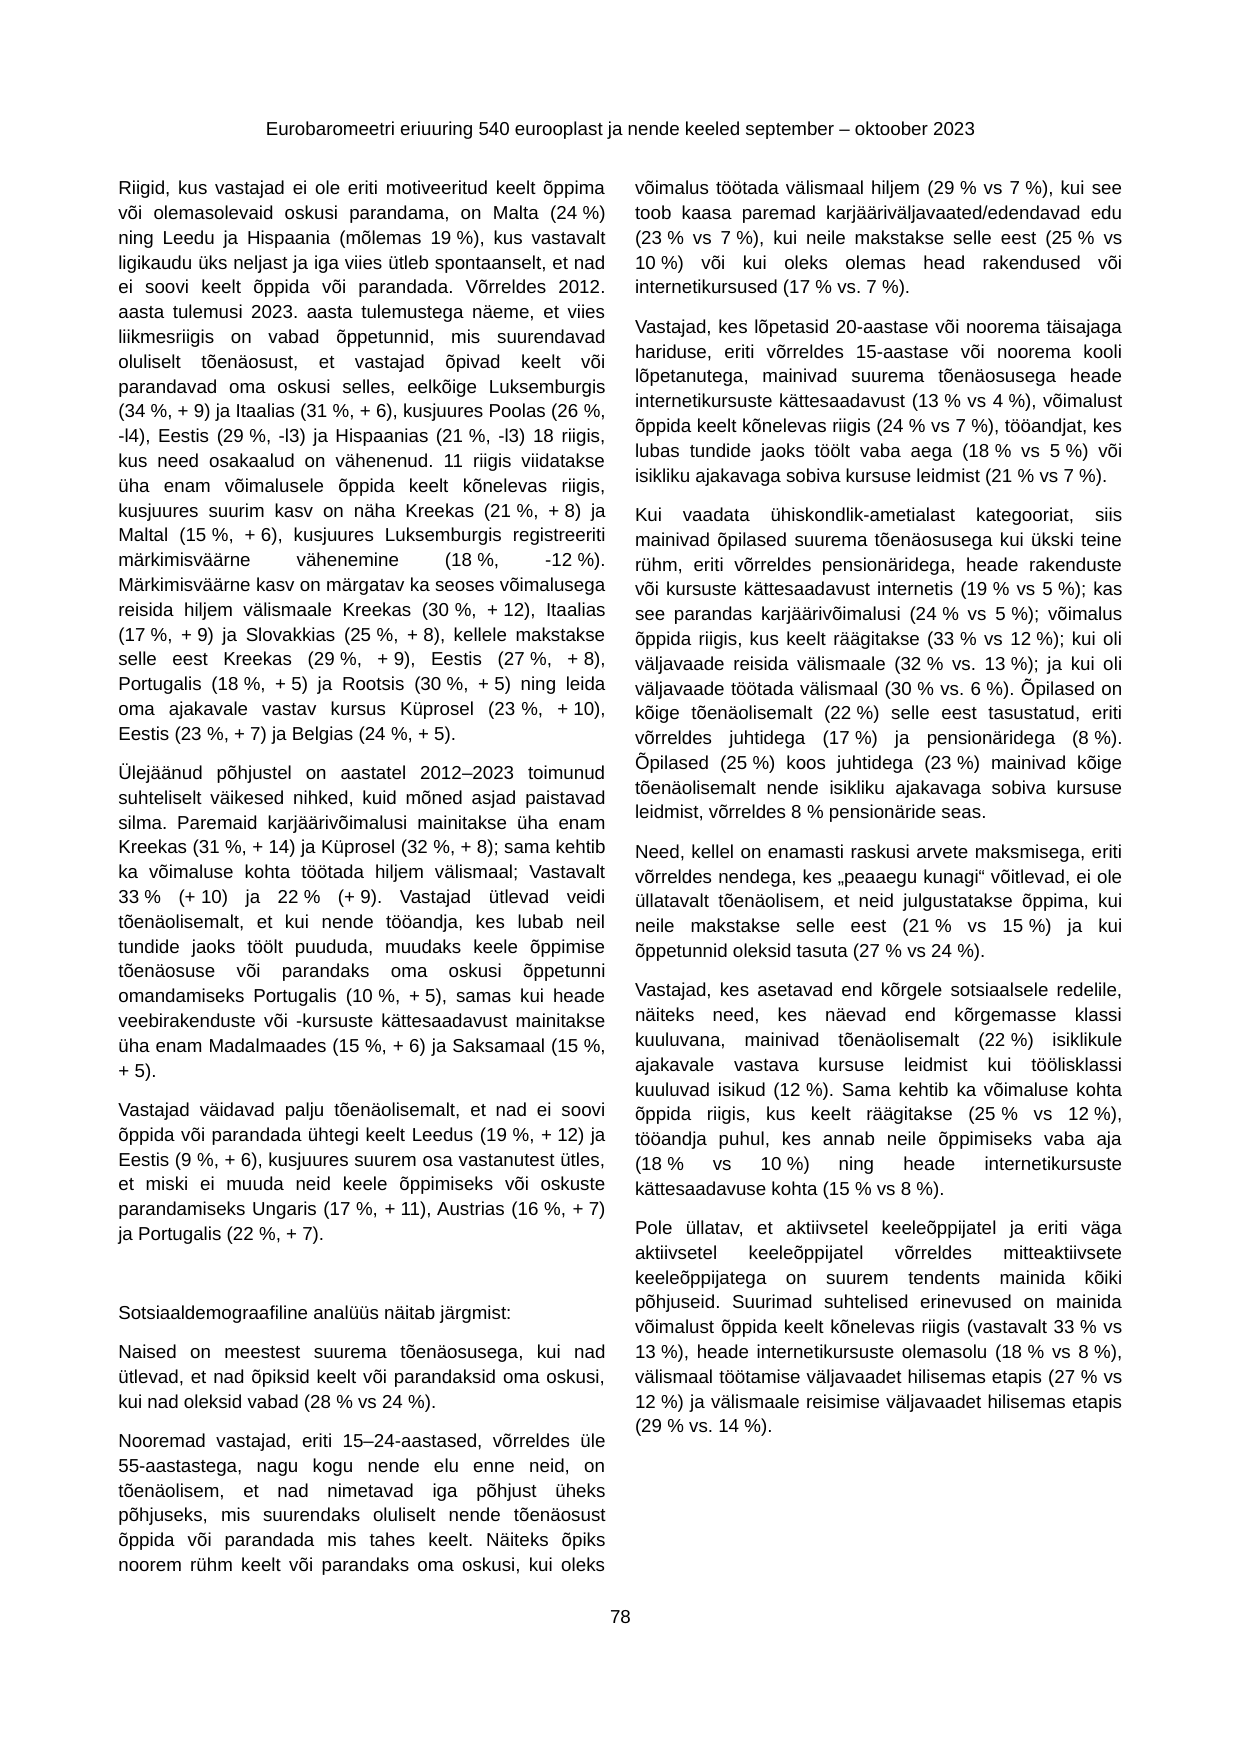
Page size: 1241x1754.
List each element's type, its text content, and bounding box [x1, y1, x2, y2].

text Vastajad, kes lõpetasid 20-aastase või noorema täisajaga hariduse, eriti võrreldes 15-aastase või noorema kooli lõpetanutega, mainivad suurema tõenäosusega heade internetikursuste kättesaadavust (13 % vs 4 %), võimalust õppida keelt kõnelevas riigis (24 % vs 7 %), tööandjat, kes lubas tundide jaoks töölt vaba aega (18 % vs 5 %) või isikliku ajakavaga sobiva kursuse leidmist (21 % vs 7 %). [635, 316, 1122, 486]
text Ülejäänud põhjustel on aastatel 2012–2023 toimunud suhteliselt väikesed nihked, kuid mõned asjad paistavad silma. Paremaid karjäärivõimalusi mainitakse üha enam Kreekas (31 %, + 14) ja Küprosel (32 %, + 8); sama kehtib ka võimaluse kohta töötada hiljem välismaal; Vastavalt 33 % (+ 10) ja 22 % (+ 9). Vastajad ütlevad veidi tõenäolisemalt, et kui nende tööandja, kes lubab neil tundide jaoks töölt puududa, muudaks keele õppimise tõenäosuse või parandaks oma oskusi õppetunni omandamiseks Portugalis (10 %, + 5), samas kui heade veebirakenduste või -kursuste kättesaadavust mainitakse üha enam Madalmaades (15 %, + 6) ja Saksamaal (15 %, + 5). [118, 762, 605, 1081]
text Vastajad, kes asetavad end kõrgele sotsiaalsele redelile, näiteks need, kes näevad end kõrgemasse klassi kuuluvana, mainivad tõenäolisemalt (22 %) isiklikule ajakavale vastava kursuse leidmist kui töölisklassi kuuluvad isikud (12 %). Sama kehtib ka võimaluse kohta õppida riigis, kus keelt räägitakse (25 % vs 12 %), tööandja puhul, kes annab neile õppimiseks vaba aja (18 % vs 10 %) ning heade internetikursuste kättesaadavuse kohta (15 % vs 8 %). [635, 979, 1122, 1199]
text võimalus töötada välismaal hiljem (29 % vs 7 %), kui see toob kaasa paremad karjääriväljavaated/edendavad edu (23 % vs 7 %), kui neile makstakse selle eest (25 % vs 10 %) või kui oleks olemas head rakendused või internetikursused (17 % vs. 7 %). [635, 177, 1122, 298]
text Naised on meestest suurema tõenäosusega, kui nad ütlevad, et nad õpiksid keelt või parandaksid oma oskusi, kui nad oleksid vabad (28 % vs 24 %). [118, 1341, 605, 1412]
text Vastajad väidavad palju tõenäolisemalt, et nad ei soovi õppida või parandada ühtegi keelt Leedus (19 %, + 12) ja Eestis (9 %, + 6), kusjuures suurem osa vastanutest ütles, et miski ei muuda neid keele õppimiseks või oskuste parandamiseks Ungaris (17 %, + 11), Austrias (16 %, + 7) ja Portugalis (22 %, + 7). [118, 1099, 605, 1244]
text Riigid, kus vastajad ei ole eriti motiveeritud keelt õppima või olemasolevaid oskusi parandama, on Malta (24 %) ning Leedu ja Hispaania (mõlemas 19 %), kus vastavalt ligikaudu üks neljast ja iga viies ütleb spontaanselt, et nad ei soovi keelt õppida või parandada. Võrreldes 2012. aasta tulemusi 2023. aasta tulemustega näeme, et viies liikmesriigis on vabad õppetunnid, mis suurendavad oluliselt tõenäosust, et vastajad õpivad keelt või parandavad oma oskusi selles, eelkõige Luksemburgis (34 %, + 9) ja Itaalias (31 %, + 6), kusjuures Poolas (26 %, -l4), Eestis (29 %, -l3) ja Hispaanias (21 %, -l3) 18 riigis, kus need osakaalud on vähenenud. 11 riigis viidatakse üha enam võimalusele õppida keelt kõnelevas riigis, kusjuures suurim kasv on näha Kreekas (21 %, + 8) ja Maltal (15 %, + 6), kusjuures Luksemburgis registreeriti märkimisväärne vähenemine (18 %, -12 %). Märkimisväärne kasv on märgatav ka seoses võimalusega reisida hiljem välismaale Kreekas (30 %, + 12), Itaalias (17 %, + 9) ja Slovakkias (25 %, + 8), kellele makstakse selle eest Kreekas (29 %, + 9), Eestis (27 %, + 8), Portugalis (18 %, + 5) ja Rootsis (30 %, + 5) ning leida oma ajakavale vastav kursus Küprosel (23 %, + 10), Eestis (23 %, + 7) ja Belgias (24 %, + 5). [118, 177, 605, 744]
text Pole üllatav, et aktiivsetel keeleõppijatel ja eriti väga aktiivsetel keeleõppijatel võrreldes mitteaktiivsete keeleõppijatega on suurem tendents mainida kõiki põhjuseid. Suurimad suhtelised erinevused on mainida võimalust õppida keelt kõnelevas riigis (vastavalt 33 % vs 13 %), heade internetikursuste olemasolu (18 % vs 8 %), välismaal töötamise väljavaadet hilisemas etapis (27 % vs 12 %) ja välismaale reisimise väljavaadet hilisemas etapis (29 % vs. 14 %). [635, 1217, 1122, 1437]
text Need, kellel on enamasti raskusi arvete maksmisega, eriti võrreldes nendega, kes „peaaegu kunagi“ võitlevad, ei ole üllatavalt tõenäolisem, et neid julgustatakse õppima, kui neile makstakse selle eest (21 % vs 15 %) ja kui õppetunnid oleksid tasuta (27 % vs 24 %). [635, 841, 1122, 961]
text Nooremad vastajad, eriti 15–24-aastased, võrreldes üle 55-aastastega, nagu kogu nende elu enne neid, on tõenäolisem, et nad nimetavad iga põhjust üheks põhjuseks, mis suurendaks oluliselt nende tõenäosust õppida või parandada mis tahes keelt. Näiteks õpiks noorem rühm keelt või parandaks oma oskusi, kui oleks [118, 1430, 605, 1575]
text Sotsiaaldemograafiline analüüs näitab järgmist: [118, 1301, 605, 1323]
text Kui vaadata ühiskondlik-ametialast kategooriat, siis mainivad õpilased suurema tõenäosusega kui ükski teine rühm, eriti võrreldes pensionäridega, heade rakenduste või kursuste kättesaadavust internetis (19 % vs 5 %); kas see parandas karjäärivõimalusi (24 % vs 5 %); võimalus õppida riigis, kus keelt räägitakse (33 % vs 12 %); kui oli väljavaade reisida välismaale (32 % vs. 13 %); ja kui oli väljavaade töötada välismaal (30 % vs. 6 %). Õpilased on kõige tõenäolisemalt (22 %) selle eest tasustatud, eriti võrreldes juhtidega (17 %) ja pensionäridega (8 %). Õpilased (25 %) koos juhtidega (23 %) mainivad kõige tõenäolisemalt nende isikliku ajakavaga sobiva kursuse leidmist, võrreldes 8 % pensionäride seas. [635, 504, 1122, 823]
